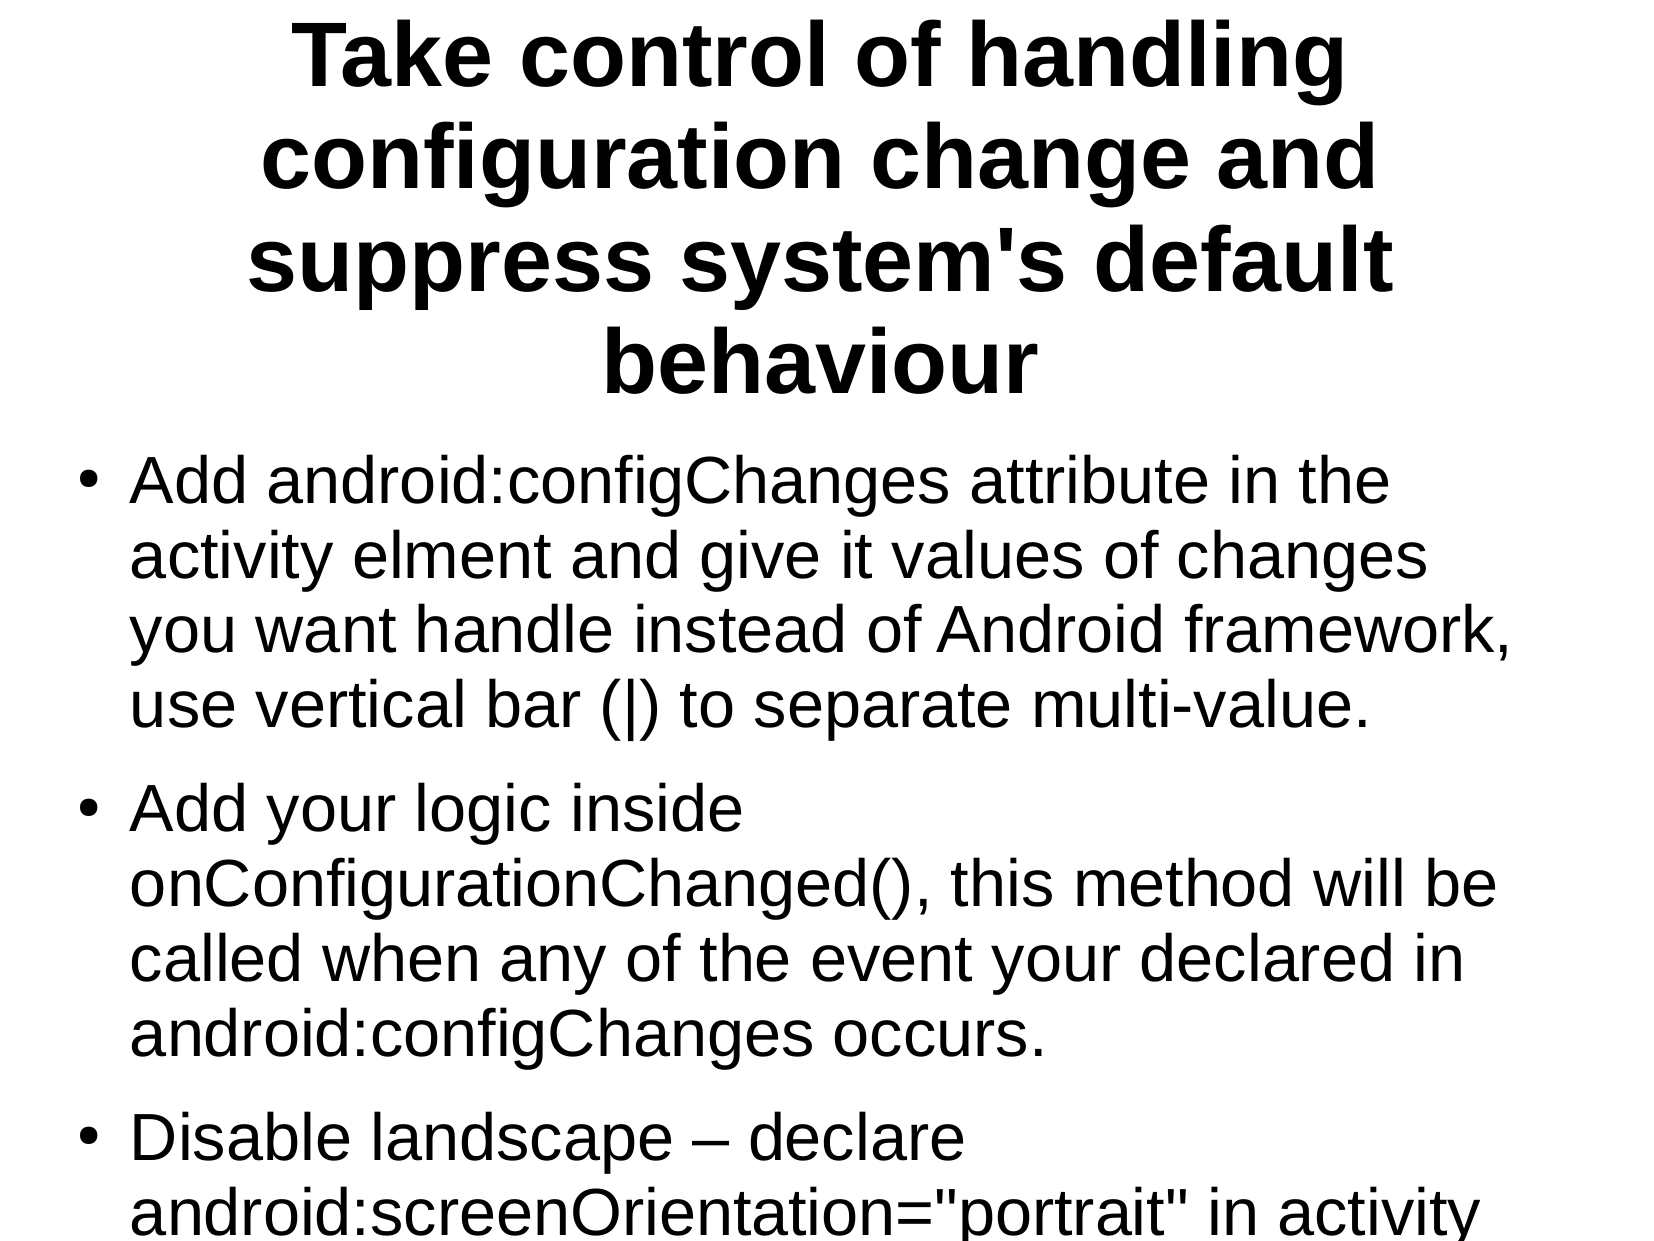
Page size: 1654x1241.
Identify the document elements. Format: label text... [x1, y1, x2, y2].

list Add android:configChanges attribute in the activity elment and give it values of changes you want handle instead of Android framework, use vertical bar (|) to separate multi-value. Add your logic inside onConfigurationChanged(), this method will be called when any of the event your declared in android:configChanges occurs. Disable landscape – declare android:screenOrientation="portrait" in activity [59, 442, 1548, 1241]
title Take control of handling configuration change and suppress system's default behaviour [76, 3, 1565, 414]
